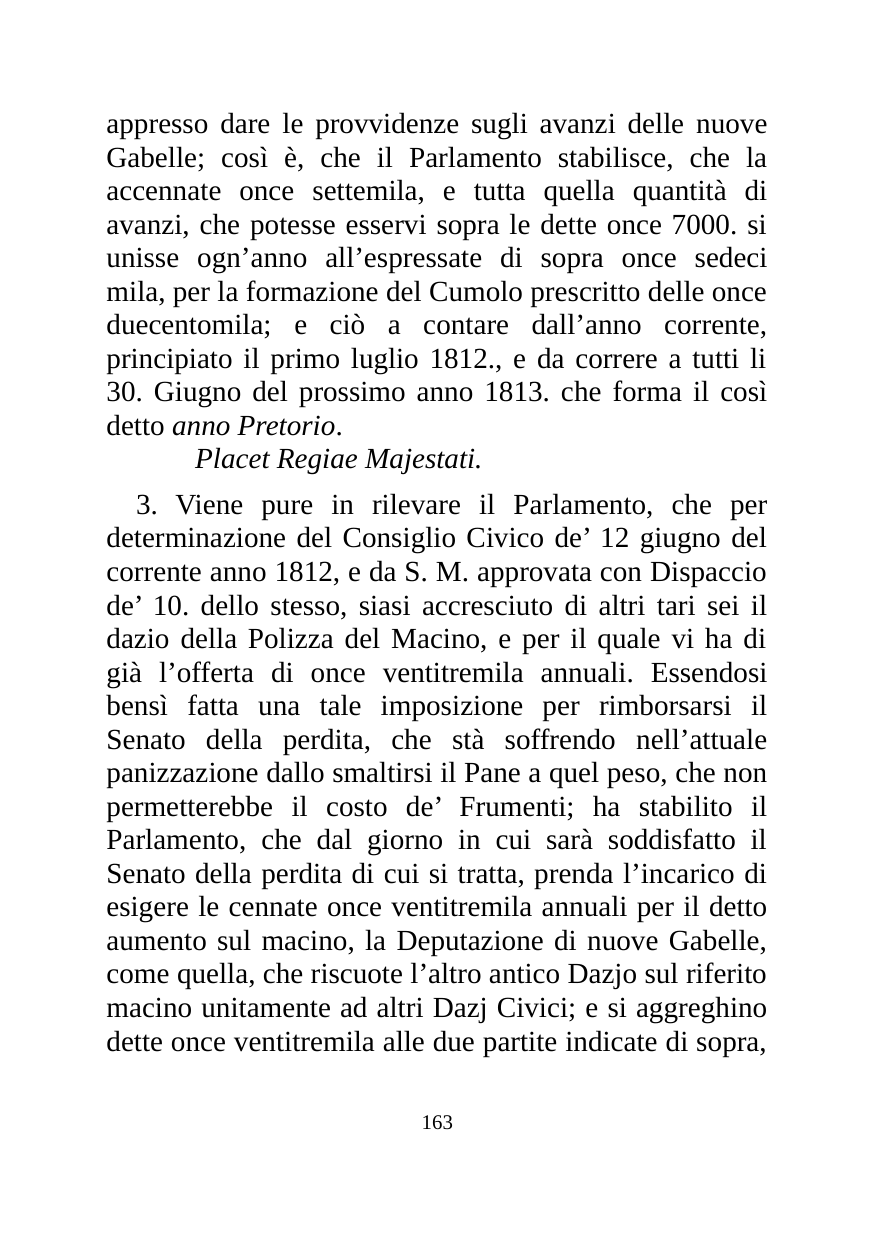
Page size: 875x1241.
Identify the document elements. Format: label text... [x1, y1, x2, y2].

text Placet Regiae Majestati. [195, 442, 768, 475]
text 3. Viene pure in rilevare il Parlamento, che per determinazione del Consiglio Civico de’ 12 giugno del corrente anno 1812, e da S. M. approvata con Dispaccio de’ 10. dello stesso, siasi accresciuto di altri tari sei il dazio della Polizza del Macino, e per il quale vi ha di già l’offerta di once ventitremila annuali. Essendosi bensì fatta una tale imposizione per rimborsarsi il Senato della perdita, che stà soffrendo nell’attuale panizzazione dallo smaltirsi il Pane a quel peso, che non permetterebbe il costo de’ Frumenti; ha stabilito il Parlamento, che dal giorno in cui sarà soddisfatto il Senato della perdita di cui si tratta, prenda l’incarico di esigere le cennate once ventitremila annuali per il detto aumento sul macino, la Deputazione di nuove Gabelle, come quella, che riscuote l’altro antico Dazjo sul riferito macino unitamente ad altri Dazj Civici; e si aggreghino dette once ventitremila alle due partite indicate di sopra, [106, 487, 768, 1057]
text appresso dare le provvidenze sugli avanzi delle nuove Gabelle; così è, che il Parlamento stabilisce, che la accennate once settemila, e tutta quella quantità di avanzi, che potesse esservi sopra le dette once 7000. si unisse ogn’anno all’espressate di sopra once sedeci mila, per la formazione del Cumolo prescritto delle once duecentomila; e ciò a contare dall’anno corrente, principiato il primo luglio 1812., e da correre a tutti li 30. Giugno del prossimo anno 1813. che forma il così detto anno Pretorio. [106, 106, 768, 442]
